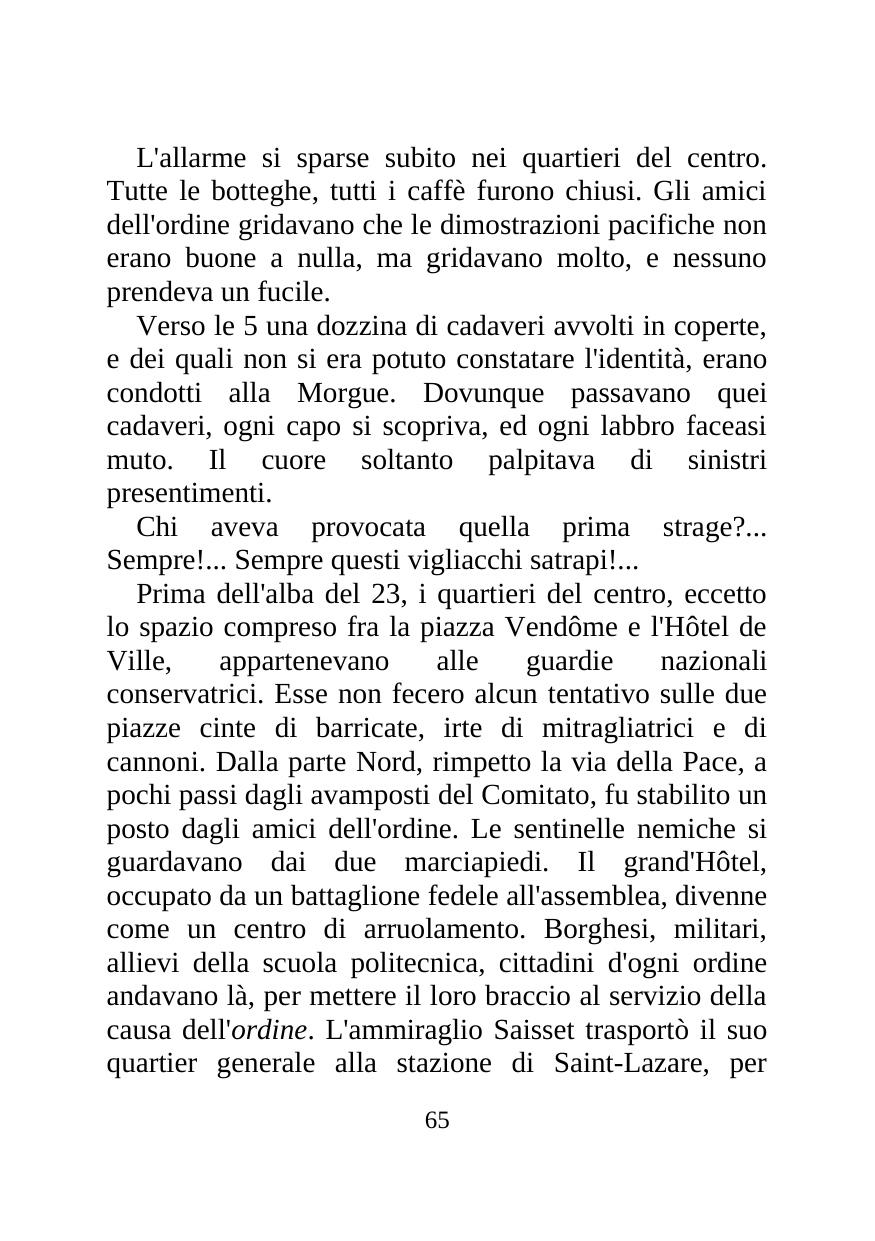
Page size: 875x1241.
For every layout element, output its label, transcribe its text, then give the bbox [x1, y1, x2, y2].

text Prima dell'alba del 23, i quartieri del centro, eccetto lo spazio compreso fra la piazza Vendôme e l'Hôtel de Ville, appartenevano alle guardie nazionali conservatrici. Esse non fecero alcun tentativo sulle due piazze cinte di barricate, irte di mitragliatrici e di cannoni. Dalla parte Nord, rimpetto la via della Pace, a pochi passi dagli avamposti del Comitato, fu stabilito un posto dagli amici dell'ordine. Le sentinelle nemiche si guardavano dai due marciapiedi. Il grand'Hôtel, occupato da un battaglione fedele all'assemblea, divenne come un centro di arruolamento. Borghesi, militari, allievi della scuola politecnica, cittadini d'ogni ordine andavano là, per mettere il loro braccio al servizio della causa dell'ordine. L'ammiraglio Saisset trasportò il suo quartier generale alla stazione di Saint-Lazare, per [106, 576, 768, 1079]
text L'allarme si sparse subito nei quartieri del centro. Tutte le botteghe, tutti i caffè furono chiusi. Gli amici dell'ordine gridavano che le dimostrazioni pacifiche non erano buone a nulla, ma gridavano molto, e nessuno prendeva un fucile. [106, 140, 768, 308]
text Verso le 5 una dozzina di cadaveri avvolti in coperte, e dei quali non si era potuto constatare l'identità, erano condotti alla Morgue. Dovunque passavano quei cadaveri, ogni capo si scopriva, ed ogni labbro faceasi muto. Il cuore soltanto palpitava di sinistri presentimenti. [106, 308, 768, 509]
text Chi aveva provocata quella prima strage?... Sempre!... Sempre questi vigliacchi satrapi!... [106, 509, 768, 576]
